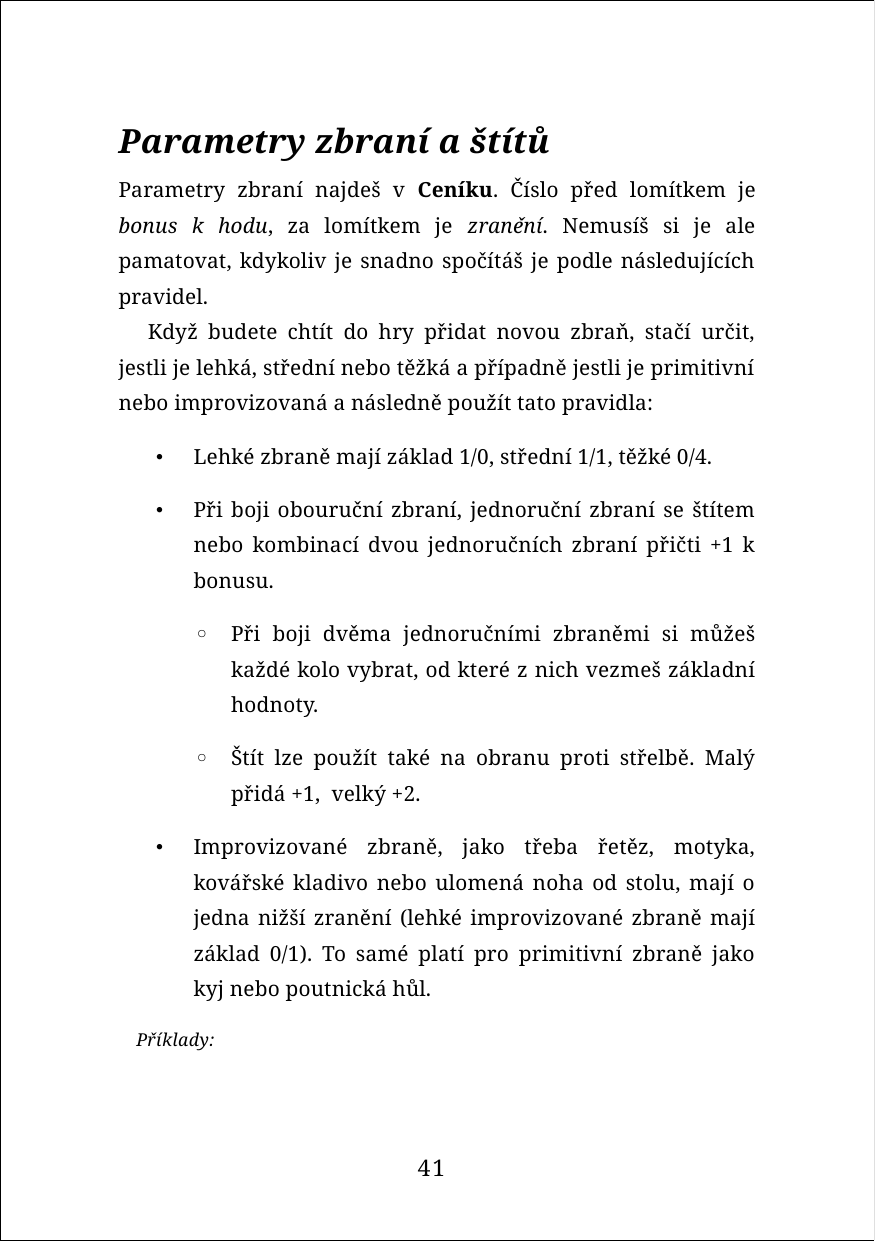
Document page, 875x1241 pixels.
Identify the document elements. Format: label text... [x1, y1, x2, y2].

list Lehké zbraně mají základ 1/0, střední 1/1, těžké 0/4. [156, 442, 756, 470]
list Při boji obouruční zbraní, jednoruční zbraní se štítem nebo kombinací dvou jednoručních zbraní přičti +1 k bonusu. [156, 495, 756, 594]
subtitle Parametry zbraní a štítů [118, 118, 756, 164]
list Improvizované zbraně, jako třeba řetěz, motyka, kovářské kladivo nebo ulomená noha od stolu, mají o jedna nižší zranění (lehké improvizované zbraně mají základ 0/1). To samé platí pro primitivní zbraně jako kyj nebo poutnická hůl. [156, 832, 756, 1003]
text Parametry zbraní najdeš v Ceníku. Číslo před lomítkem je bonus k hodu, za lomítkem je zranění. Nemusíš si je ale pamatovat, kdykoliv je snadno spočítáš je podle následujících pravidel. Když budete chtít do hry přidat novou zbraň, stačí určit, jestli je lehká, střední nebo těžká a případně jestli je primitivní nebo improvizovaná a následně použít tato pravidla: [118, 175, 756, 417]
list Štít lze použít také na obranu proti střelbě. Malý přidá +1, velký +2. [193, 743, 756, 807]
text Příklady: [136, 1028, 756, 1052]
list Při boji dvěma jednoručními zbraněmi si můžeš každé kolo vybrat, od které z nich vezmeš základní hodnoty. [193, 619, 756, 719]
